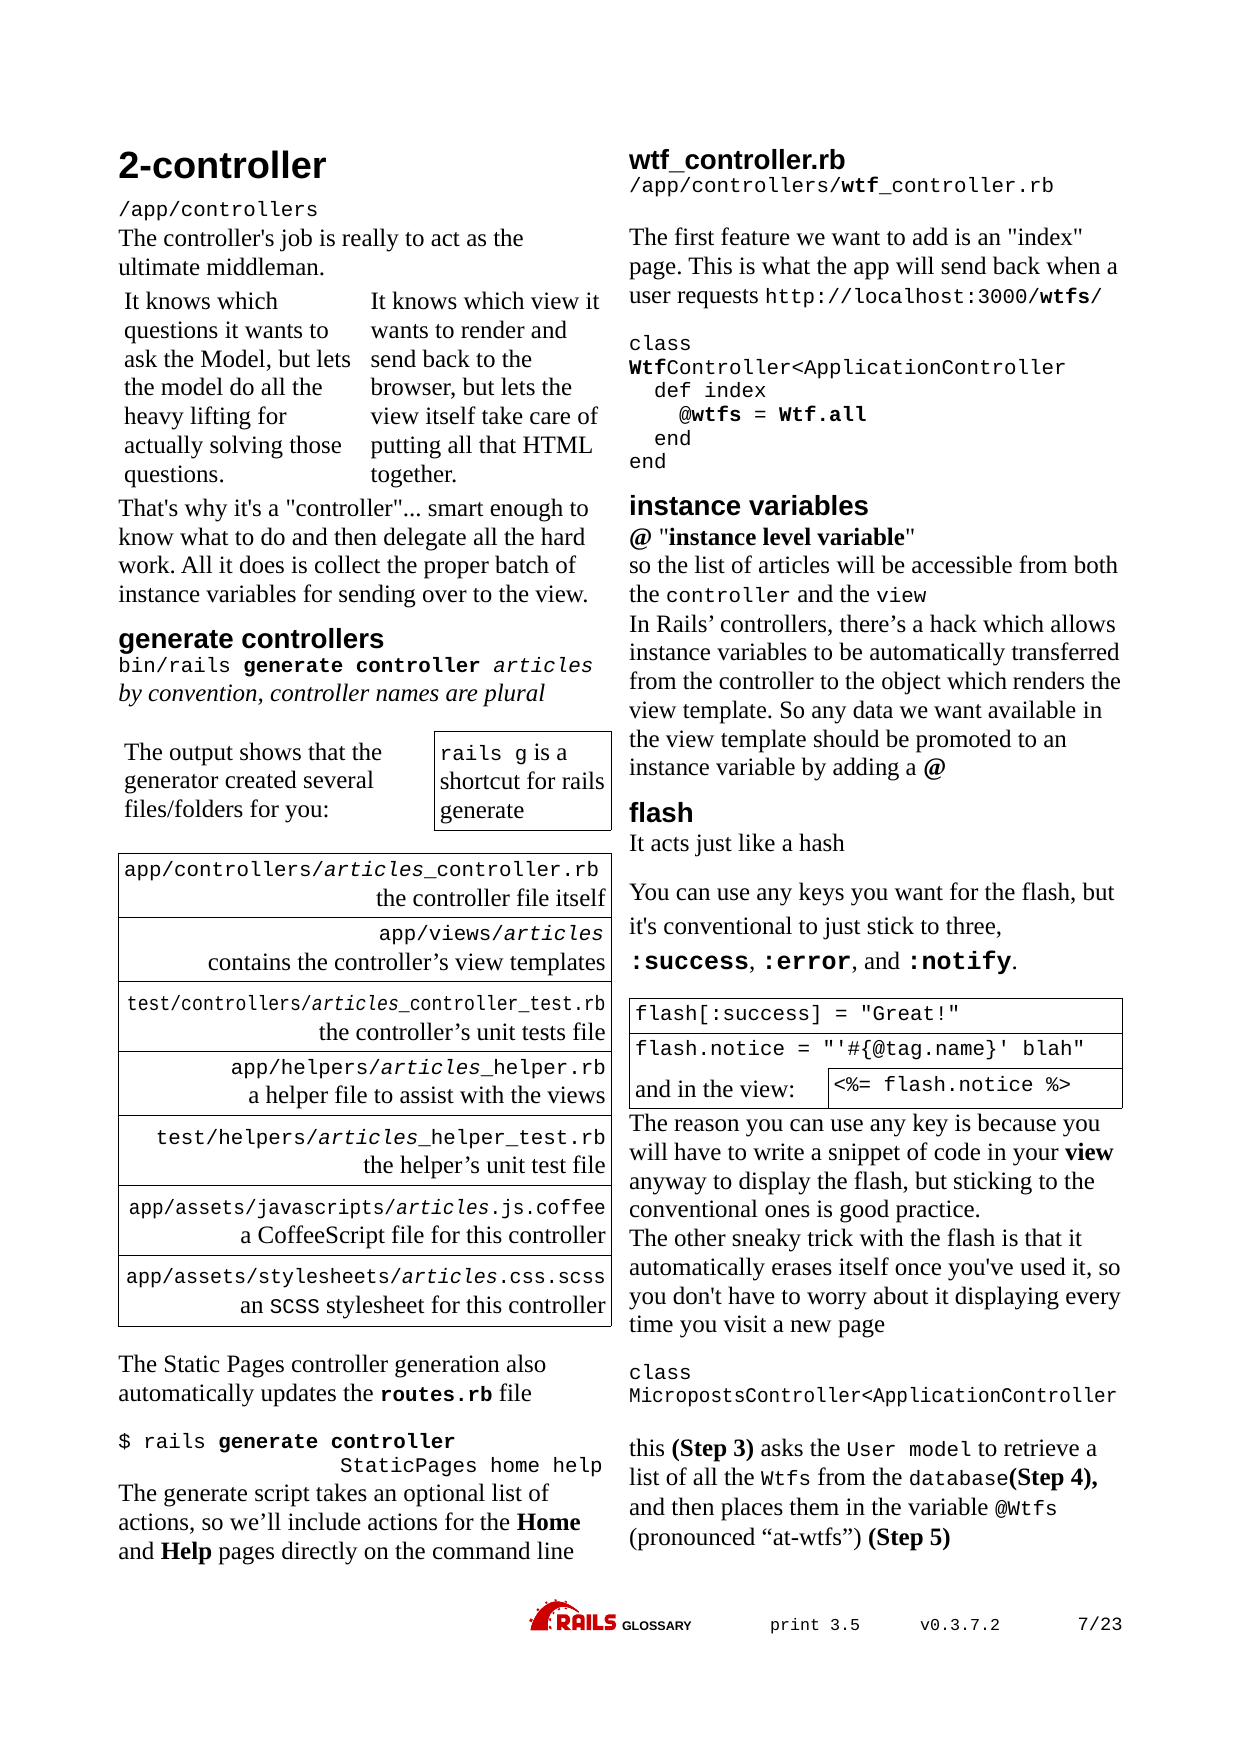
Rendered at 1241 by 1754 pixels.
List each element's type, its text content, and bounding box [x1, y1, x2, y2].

text class WtfController<ApplicationController [629, 333, 1122, 380]
text StaticPages home help [118, 1455, 611, 1478]
text so the list of articles will be accessible from both the controller and the view [629, 550, 1122, 609]
table_header It knows which questions it wants to ask the Model, but lets the model do all the heavy lifting for actually solving those questions. [118, 280, 364, 493]
table_cell app/views/articles contains the controller’s view templates [119, 918, 611, 981]
text class MicropostsController<ApplicationController [629, 1362, 1122, 1409]
text @ "instance level variable" [629, 522, 1122, 550]
text @wtfs = Wtf.all [629, 404, 1122, 428]
text That's why it's a "controller"... smart enough to know what to do and then delegate all the hard work. All it does is collect the proper batch of instance variables for sending over to the view. [118, 493, 611, 608]
table_header app/controllers/articles_controller.rb the controller file itself [119, 854, 611, 917]
subtitle wtf_controller.rb [629, 143, 1122, 175]
text def index [629, 380, 1122, 404]
text $ rails generate controller [118, 1431, 611, 1455]
table_cell test/helpers/articles_helper_test.rb the helper’s unit test file [119, 1116, 611, 1185]
table_cell app/assets/stylesheets/articles.css.scss an SCSS stylesheet for this controller [119, 1256, 611, 1326]
text by convention, controller names are plural [118, 678, 611, 707]
table_cell app/assets/javascripts/articles.js.coffee a CoffeeScript file for this controller [119, 1186, 611, 1255]
table_header It knows which view it wants to render and send back to the browser, but lets the view itself take care of putting all that HTML together. [365, 280, 611, 493]
table_cell flash.notice = "'#{@tag.name}' blah" [630, 1034, 1122, 1068]
text bin/rails generate controller articles [118, 655, 611, 678]
text The generate script takes an optional list of actions, so we’ll include actions for the Home and Help pages directly on the command line [118, 1478, 611, 1565]
table_cell <%= flash.notice %> [829, 1069, 1122, 1108]
table_header The output shows that the generator created several files/folders for you: [118, 731, 434, 829]
text instance variable by adding a @ [629, 752, 1122, 781]
table_cell test/controllers/articles_controller_test.rb the controller’s unit tests file [119, 982, 611, 1051]
subtitle generate controllers [118, 623, 611, 655]
text The Static Pages controller generation also automatically updates the routes.rb file [118, 1349, 611, 1408]
text end [629, 451, 1122, 475]
text /app/controllers/wtf_controller.rb [629, 175, 1122, 199]
text The reason you can use any key is because you will have to write a snippet of code in your view anyway to display the flash, but sticking to the conventional ones is good practice. [629, 1109, 1122, 1223]
text You can use any keys you want for the flash, but it's conventional to just stick to three, :success, :error, and :notify. [629, 877, 1122, 977]
text The other sneaky trick with the flash is that it automatically erases itself once you've used it, so you don't have to worry about it displaying every time you visit a new page [629, 1223, 1122, 1338]
table_cell and in the view: [630, 1068, 828, 1108]
subtitle instance variables [629, 490, 1122, 522]
table_header rails g is a shortcut for rails generate [435, 732, 611, 829]
text this (Step 3) asks the User model to retrieve a list of all the Wtfs from the database(Step 4), and then places them in the variable @Wtfs (pronounced “at-wtfs”) (Step 5) [629, 1433, 1122, 1550]
table_header flash[:success] = "Great!" [630, 999, 1122, 1033]
text The controller's job is really to act as the ultimate middleman. [118, 223, 611, 280]
text end [629, 428, 1122, 451]
subtitle 2-controller [118, 143, 611, 187]
text /app/controllers [118, 199, 611, 223]
text The first feature we want to add is an "index" page. This is what the app will send back when a user requests http://localhost:3000/wtfs/ [629, 222, 1122, 309]
text It acts just like a hash [629, 828, 1122, 857]
subtitle flash [629, 796, 1122, 828]
table_cell app/helpers/articles_helper.rb a helper file to assist with the views [119, 1052, 611, 1115]
text In Rails’ controllers, there’s a hack which allows instance variables to be automatically transferred from the controller to the object which renders the view template. So any data we want available in the view template should be promoted to an [629, 609, 1122, 752]
